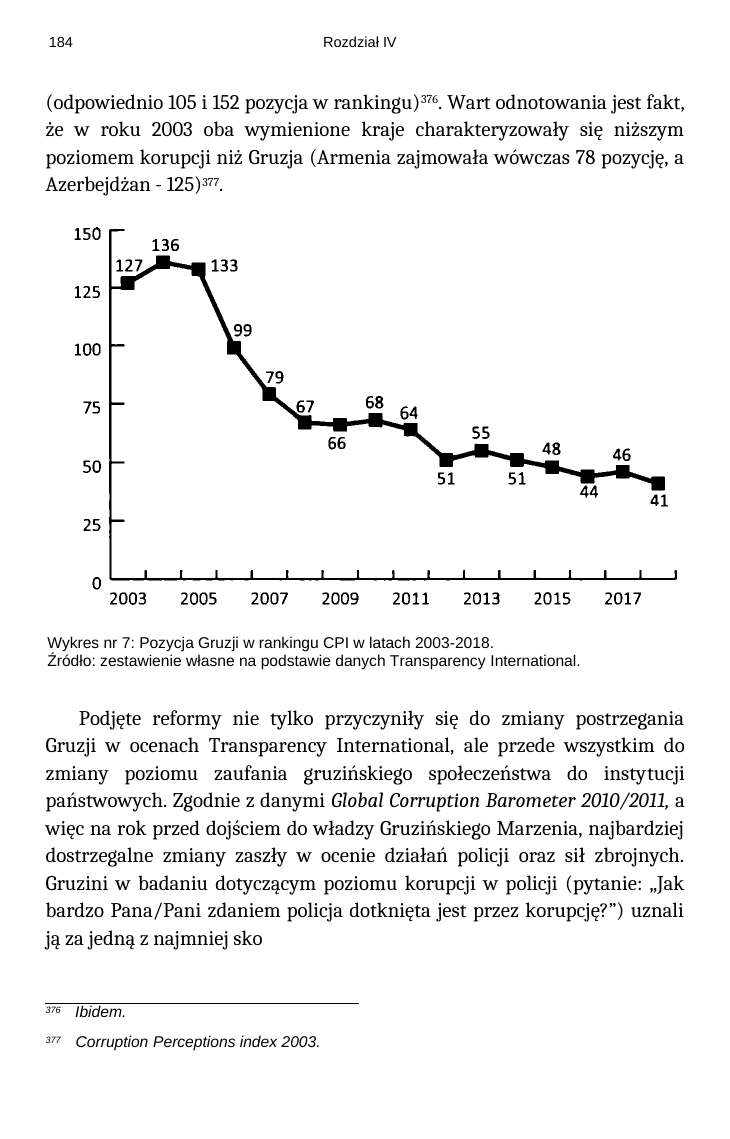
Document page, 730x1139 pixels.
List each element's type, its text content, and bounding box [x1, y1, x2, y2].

text Wykres nr 7: Pozycja Gruzji w rankingu CPI w latach 2003-2018. [47, 634, 685, 652]
text Podjęte reformy nie tylko przyczyniły się do zmiany postrzegania Gruzji w ocenach Transparency International, ale przede wszystkim do zmiany poziomu zaufania gruzińskiego społeczeństwa do insty­tucji państwowych. Zgodnie z danymi Global Corruption Barometer 2010/2011, a więc na rok przed dojściem do władzy Gruzińskiego Marzenia, najbardziej dostrzegalne zmiany zaszły w ocenie działań policji oraz sił zbrojnych. Gruzini w badaniu dotyczącym poziomu korupcji w policji (pytanie: „Jak bardzo Pana/Pani zdaniem policja dotknięta jest przez korupcję?”) uznali ją za jedną z najmniej sko­ [45, 707, 685, 951]
text Źródło: zestawienie własne na podstawie danych Transparency International. [47, 652, 685, 670]
text (odpowiednio 105 i 152 pozycja w rankingu)376. Wart odnotowania jest fakt, że w roku 2003 oba wymienione kraje charakteryzowały się niższym poziomem korupcji niż Gruzja (Armenia zajmowała wówczas 78 pozycję, a Azerbejdżan - 125)377. [45, 91, 685, 197]
picture [74, 227, 677, 605]
text Rozdział IV [323, 34, 408, 50]
text 377 Corruption Perceptions index 2003. [45, 1033, 359, 1051]
text 376 Ibidem. [45, 1004, 359, 1020]
text 184 [48, 34, 77, 50]
